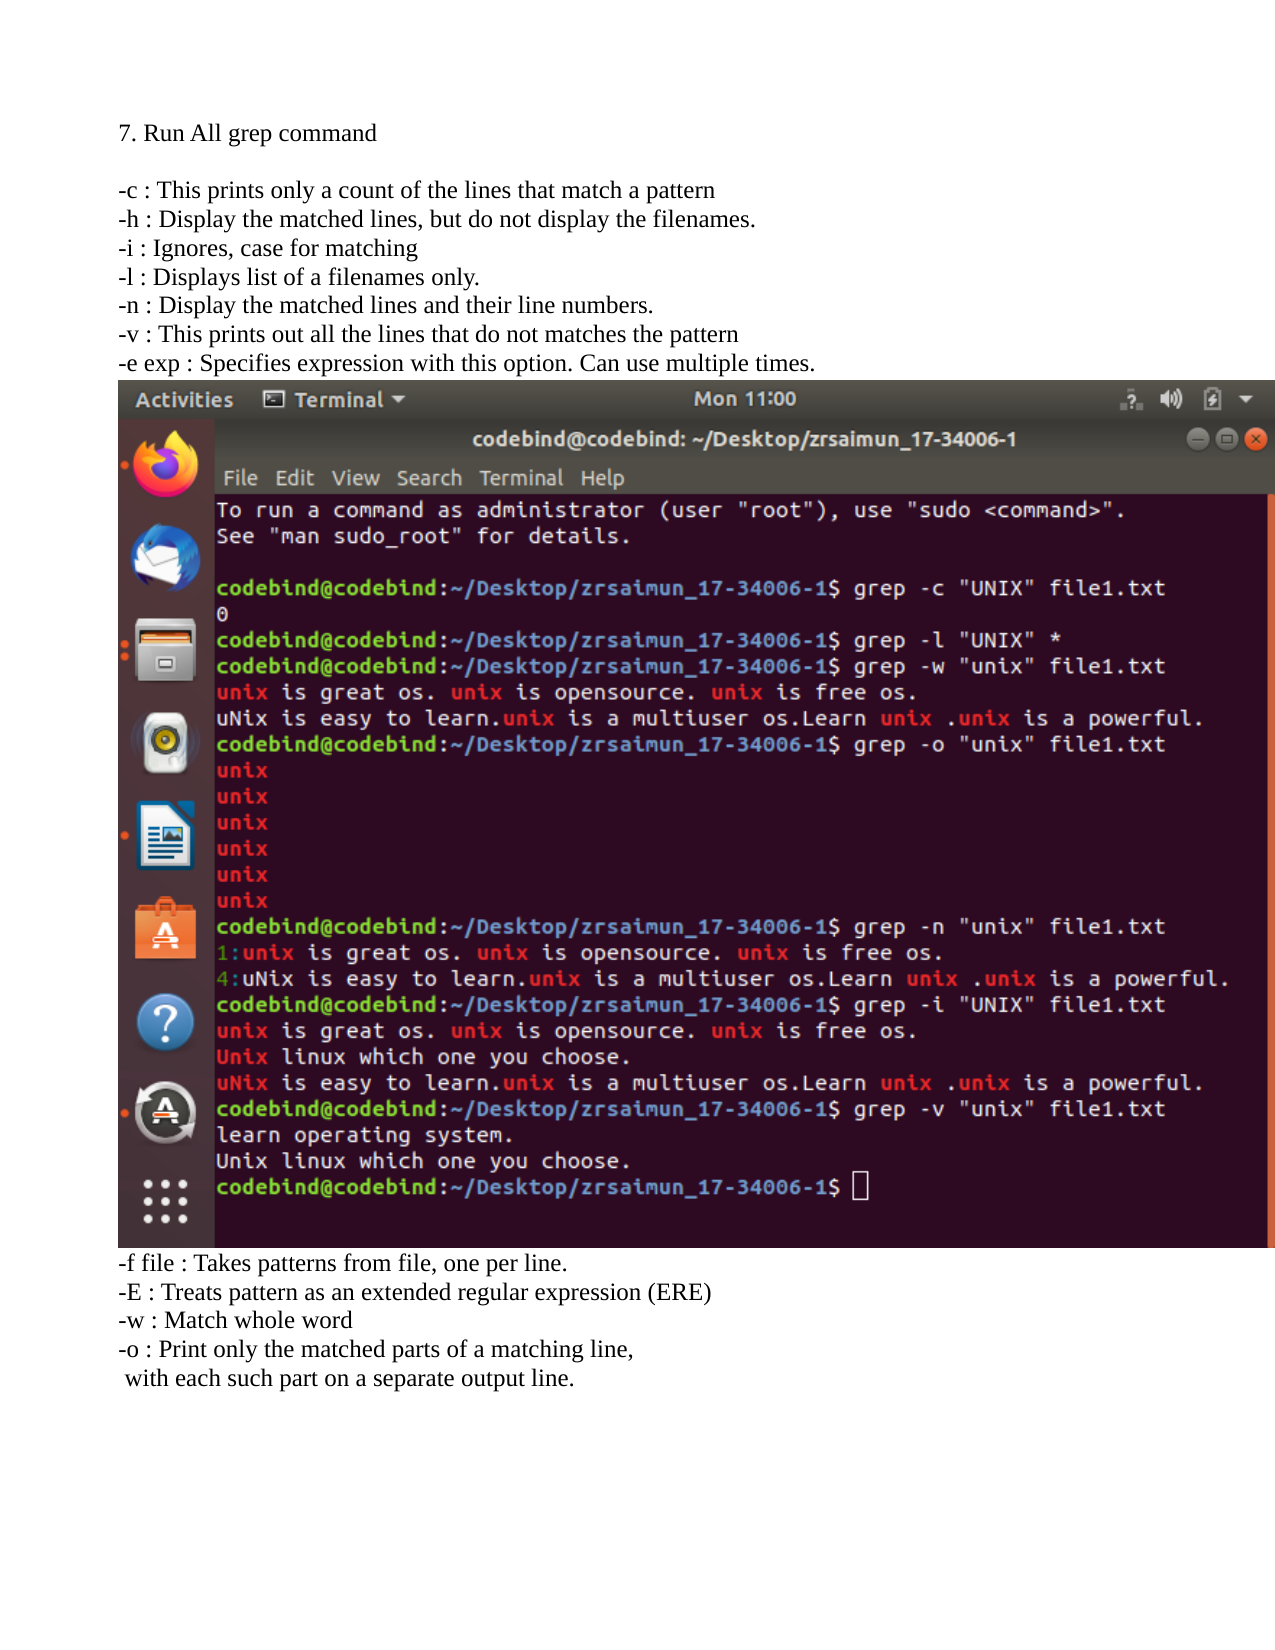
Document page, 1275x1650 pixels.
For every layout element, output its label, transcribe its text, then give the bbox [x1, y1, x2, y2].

text -l : Displays list of a filenames only. [118, 262, 1157, 291]
text -o : Print only the matched parts of a matching line, [118, 1334, 1157, 1363]
text -c : This prints only a count of the lines that match a pattern [118, 176, 1157, 204]
text -n : Display the matched lines and their line numbers. [118, 291, 1157, 319]
text 7. Run All grep command [118, 118, 1157, 147]
text with each such part on a separate output line. [118, 1363, 1157, 1392]
text -v : This prints out all the lines that do not matches the pattern [118, 319, 1157, 348]
text -h : Display the matched lines, but do not display the filenames. [118, 204, 1157, 233]
text -f file : Takes patterns from file, one per line. [118, 1248, 1157, 1277]
text -e exp : Specifies expression with this option. Can use multiple times. [118, 348, 1157, 377]
text -E : Treats pattern as an extended regular expression (ERE) [118, 1277, 1157, 1306]
text -w : Match whole word [118, 1306, 1157, 1334]
picture [118, 380, 1275, 1248]
text -i : Ignores, case for matching [118, 233, 1157, 262]
